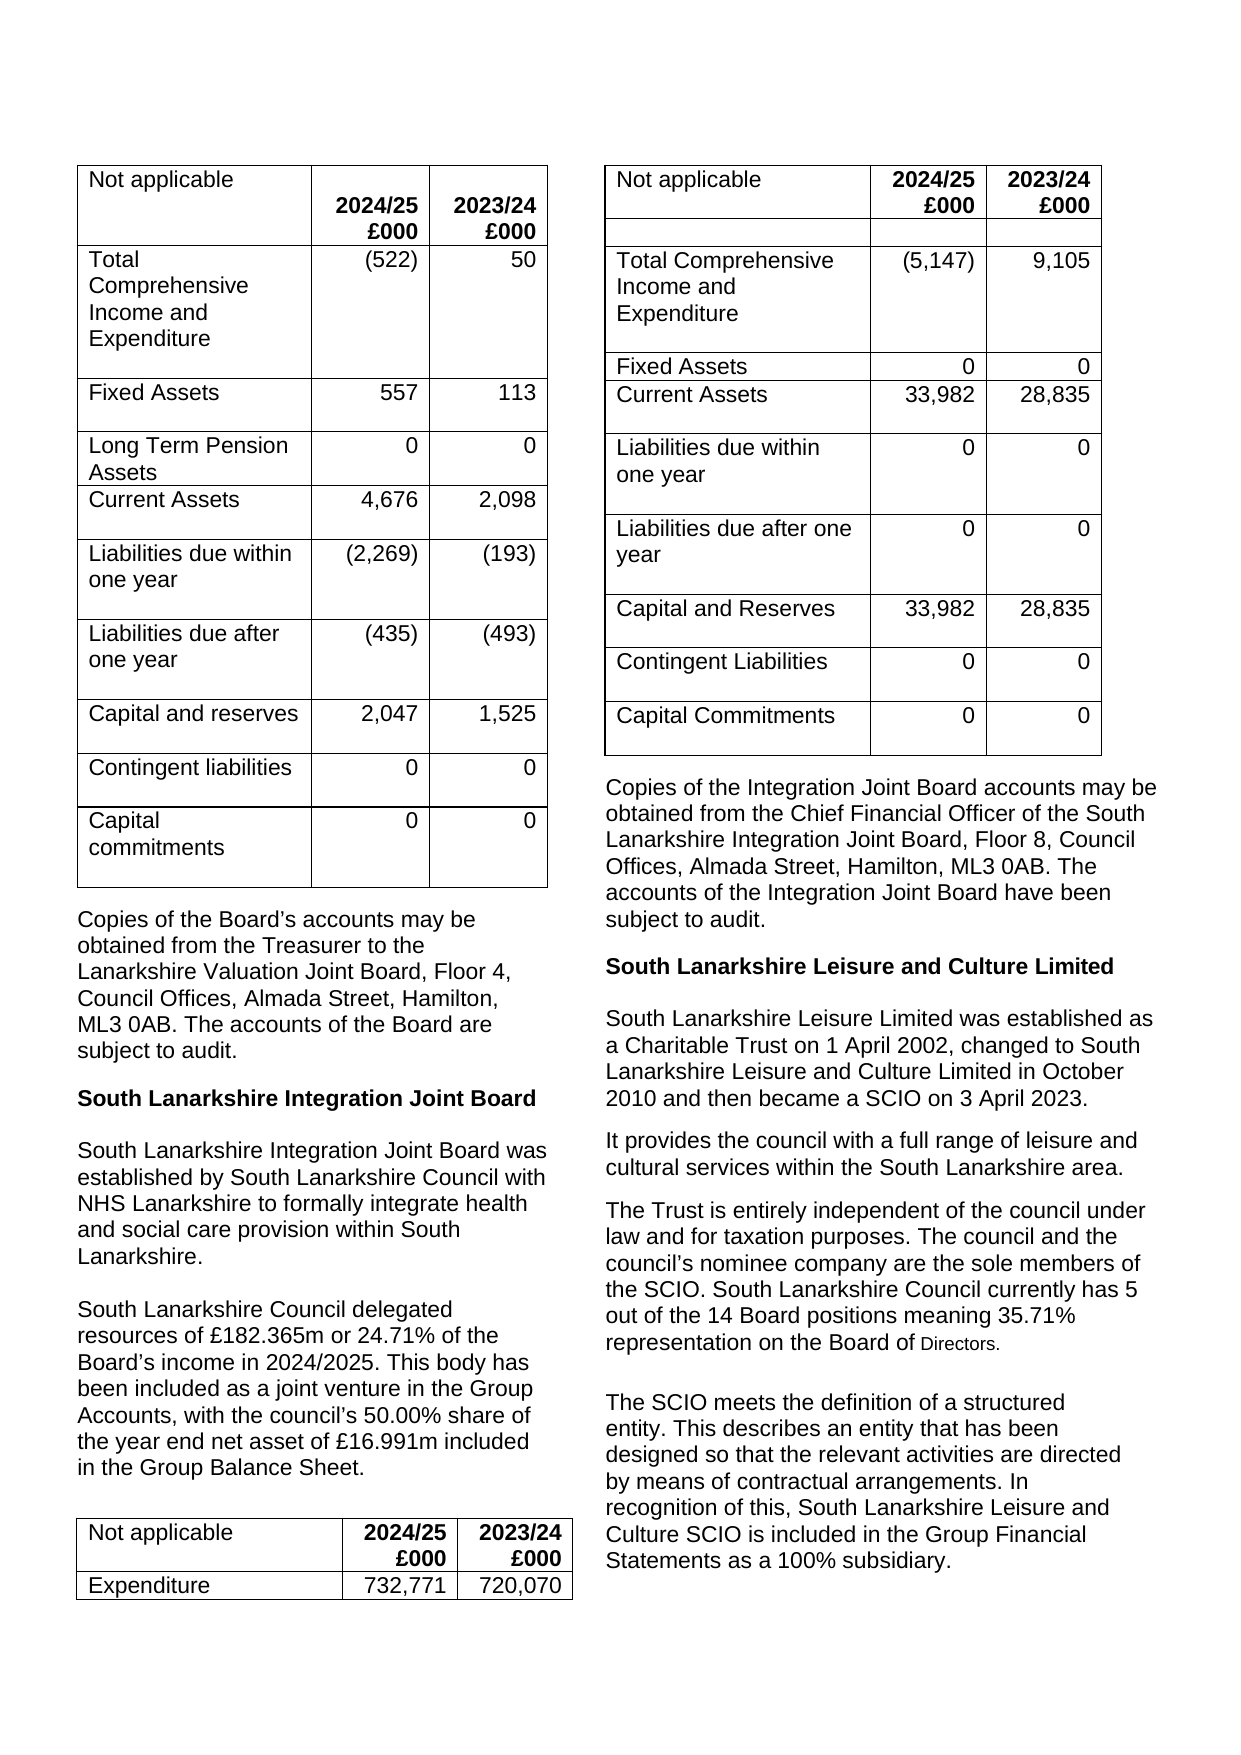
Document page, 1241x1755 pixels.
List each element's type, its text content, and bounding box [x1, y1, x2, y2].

table_cell 0 [987, 515, 1101, 593]
table_cell 2,098 [430, 486, 547, 539]
table_cell 33,982 [871, 595, 986, 647]
table_cell [871, 219, 986, 246]
table_cell Liabilities due after one year [606, 515, 870, 593]
table_header Not applicable [77, 1519, 342, 1571]
text Copies of the Integration Joint Board accounts may be obtained from the Chief Financial Officer of the South Lanarkshire Integration Joint Board, Floor 8, Council Offices, Almada Street, Hamilton, ML3 0AB. The accounts of the Integration Joint Board have been subject to audit. [605, 774, 1160, 932]
table_header 2023/24 £000 [458, 1519, 572, 1571]
table_cell 0 [871, 515, 986, 593]
subtitle South Lanarkshire Integration Joint Board [77, 1084, 547, 1111]
table_cell 0 [312, 808, 429, 887]
table_cell Fixed Assets [606, 353, 870, 379]
table_cell Expenditure [77, 1572, 342, 1599]
table_cell Current Assets [78, 486, 311, 539]
table_cell Fixed Assets [78, 379, 311, 431]
table_cell 0 [987, 353, 1101, 379]
text Copies of the Board’s accounts may be obtained from the Treasurer to the Lanarkshire Valuation Joint Board, Floor 4, Council Offices, Almada Street, Hamilton, ML3 0AB. The accounts of the Board are subject to audit. [77, 906, 544, 1064]
table_cell 0 [987, 702, 1101, 755]
table_cell Total Comprehensive Income and Expenditure [78, 246, 311, 377]
table_cell Current Assets [606, 381, 870, 433]
table_cell (435) [312, 620, 429, 699]
table_cell (5,147) [871, 247, 986, 352]
text South Lanarkshire Integration Joint Board was established by South Lanarkshire Council with NHS Lanarkshire to formally integrate health and social care provision within South Lanarkshire. [77, 1111, 547, 1269]
table_cell 0 [312, 432, 429, 485]
table_cell 0 [871, 648, 986, 701]
table_cell 28,835 [987, 381, 1101, 433]
table_cell (493) [430, 620, 547, 699]
table_cell 0 [430, 808, 547, 887]
table_cell 33,982 [871, 381, 986, 433]
table_cell 720,070 [458, 1572, 572, 1599]
table_cell Liabilities due within one year [78, 540, 311, 619]
text It provides the council with a full range of leisure and cultural services within the South Lanarkshire area. [605, 1127, 1163, 1180]
text The Trust is entirely independent of the council under law and for taxation purposes. The council and the council’s nominee company are the sole members of the SCIO. South Lanarkshire Council currently has 5 out of the 14 Board positions meaning 35.71% representation on the Board of Directors. [605, 1197, 1163, 1355]
table_cell 0 [871, 702, 986, 755]
table_cell Capital Commitments [606, 702, 870, 755]
table_cell 0 [987, 648, 1101, 701]
table_header 2023/24 £000 [987, 166, 1101, 218]
table_cell 0 [871, 434, 986, 513]
table_cell Long Term Pension Assets [78, 432, 311, 485]
table_cell Liabilities due within one year [606, 434, 870, 513]
table_cell Contingent liabilities [78, 754, 311, 806]
text South Lanarkshire Leisure Limited was established as a Charitable Trust on 1 April 2002, changed to South Lanarkshire Leisure and Culture Limited in October 2010 and then became a SCIO on 3 April 2023. [605, 979, 1163, 1111]
table_cell 2,047 [312, 700, 429, 753]
table_cell 0 [312, 754, 429, 806]
table_header 2023/24 £000 [430, 166, 547, 245]
table_cell 28,835 [987, 595, 1101, 647]
table_cell Capital commitments [78, 808, 311, 887]
table_cell 0 [430, 432, 547, 485]
table_cell 557 [312, 379, 429, 431]
table_cell (2,269) [312, 540, 429, 619]
table_header Not applicable [606, 166, 870, 218]
table_cell [606, 219, 870, 246]
table_cell 1,525 [430, 700, 547, 753]
table_cell Liabilities due after one year [78, 620, 311, 699]
table_cell 0 [987, 434, 1101, 513]
table_cell [987, 219, 1101, 246]
table_cell (193) [430, 540, 547, 619]
text South Lanarkshire Council delegated resources of £182.365m or 24.71% of the Board’s income in 2024/2025. This body has been included as a joint venture in the Group Accounts, with the council’s 50.00% share of the year end net asset of £16.991m included in the Group Balance Sheet. [77, 1296, 535, 1481]
table_cell 113 [430, 379, 547, 431]
text The SCIO meets the definition of a structured entity. This describes an entity that has been designed so that the relevant activities are directed by means of contractual arrangements. In recognition of this, South Lanarkshire Leisure and Culture SCIO is included in the Group Financial Statements as a 100% subsidiary. [605, 1389, 1137, 1573]
table_cell Capital and Reserves [606, 595, 870, 647]
table_cell 9,105 [987, 247, 1101, 352]
table_cell 0 [871, 353, 986, 379]
table_cell 732,771 [343, 1572, 457, 1599]
table_cell Total Comprehensive Income and Expenditure [606, 247, 870, 352]
table_cell 50 [430, 246, 547, 377]
table_header 2024/25 £000 [871, 166, 986, 218]
table_cell 0 [430, 754, 547, 806]
table_cell (522) [312, 246, 429, 377]
table_header Not applicable [78, 166, 311, 245]
table_cell 4,676 [312, 486, 429, 539]
subtitle South Lanarkshire Leisure and Culture Limited [605, 953, 1163, 979]
table_header 2024/25 £000 [312, 166, 429, 245]
table_cell Capital and reserves [78, 700, 311, 753]
table_header 2024/25 £000 [343, 1519, 457, 1571]
table_cell Contingent Liabilities [606, 648, 870, 701]
